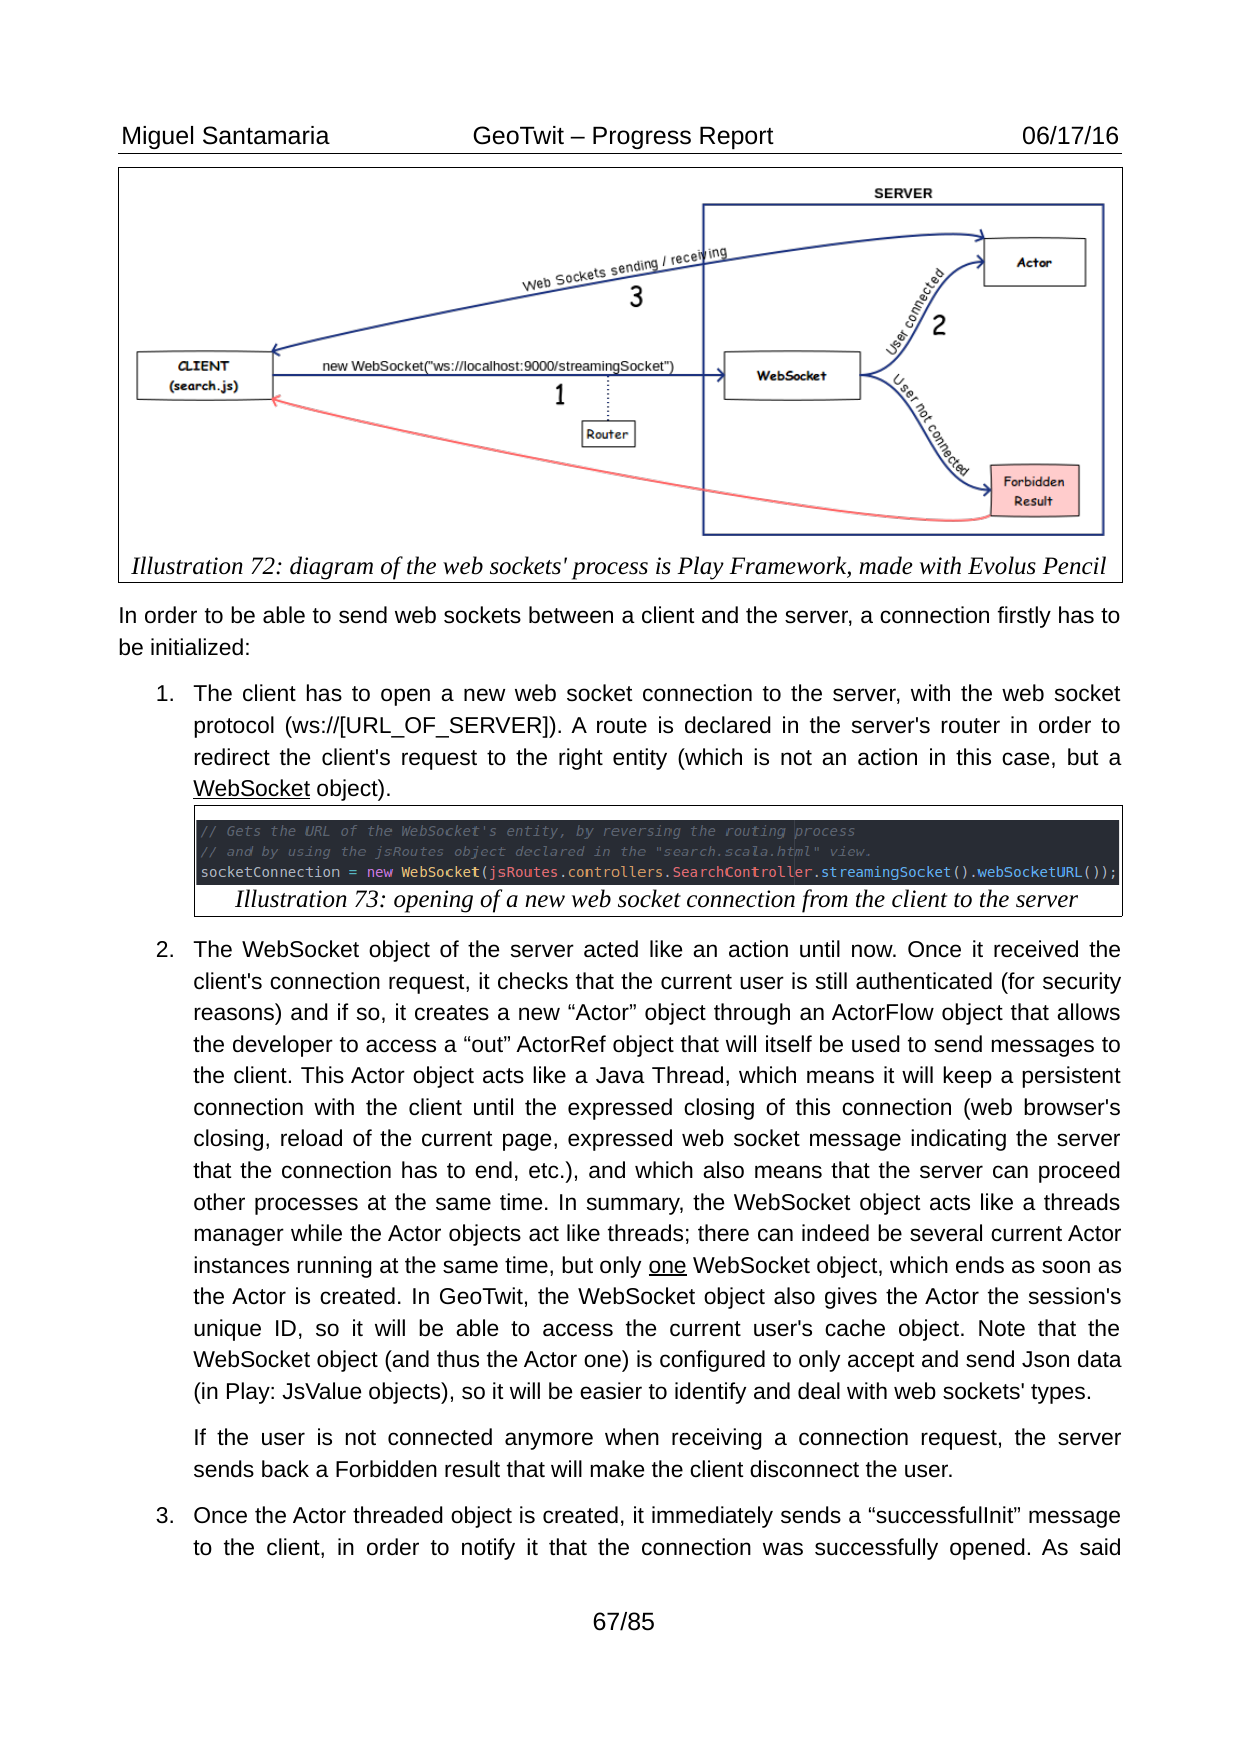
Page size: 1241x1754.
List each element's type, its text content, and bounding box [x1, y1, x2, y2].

text [119, 168, 1122, 582]
picture [121, 169, 1119, 551]
picture [196, 820, 1120, 885]
text Illustration 72: diagram of the web sockets' process is Play Framework, made with Evolus Pencil [121, 551, 1119, 579]
list Illustration 73: opening of a new web socket connection from the client to the server [196, 885, 1119, 913]
list The client has to open a new web socket connection to the server, with the web socket protocol (ws://[URL_OF_SERVER]). A route is declared in the server's router in order to redirect the client's request to the right entity (which is not an action in this case, but a WebSocket object). [156, 680, 1122, 801]
text In order to be able to send web sockets between a client and the server, a connection firstly has to be initialized: [118, 583, 1122, 660]
list The WebSocket object of the server acted like an action until now. Once it received the client's connection request, it checks that the current user is still authenticated (for security reasons) and if so, it creates a new “Actor” object through an ActorFlow object that allows the developer to access a “out” ActorRef object that will itself be used to send messages to the client. This Actor object acts like a Java Thread, which means it will keep a persistent connection with the client until the expressed closing of this connection (web browser's closing, reload of the current page, expressed web socket message indicating the server that the connection has to end, etc.), and which also means that the server can proceed other processes at the same time. In summary, the WebSocket object acts like a threads manager while the Actor objects act like threads; there can indeed be several current Actor instances running at the same time, but only one WebSocket object, which ends as soon as the Actor is created. In GeoTwit, the WebSocket object also gives the Actor the session's unique ID, so it will be able to access the current user's cache object. Note that the WebSocket object (and thus the Actor one) is configured to only accept and send Json data (in Play: JsValue objects), so it will be easier to identify and deal with web sockets' types. [156, 806, 1122, 1404]
list If the user is not connected anymore when receiving a connection request, the server sends back a Forbidden result that will make the client disconnect the user. [156, 1424, 1122, 1482]
list Once the Actor threaded object is created, it immediately sends a “successfulInit” message to the client, in order to notify it that the connection was successfully opened. As said [156, 1502, 1122, 1560]
